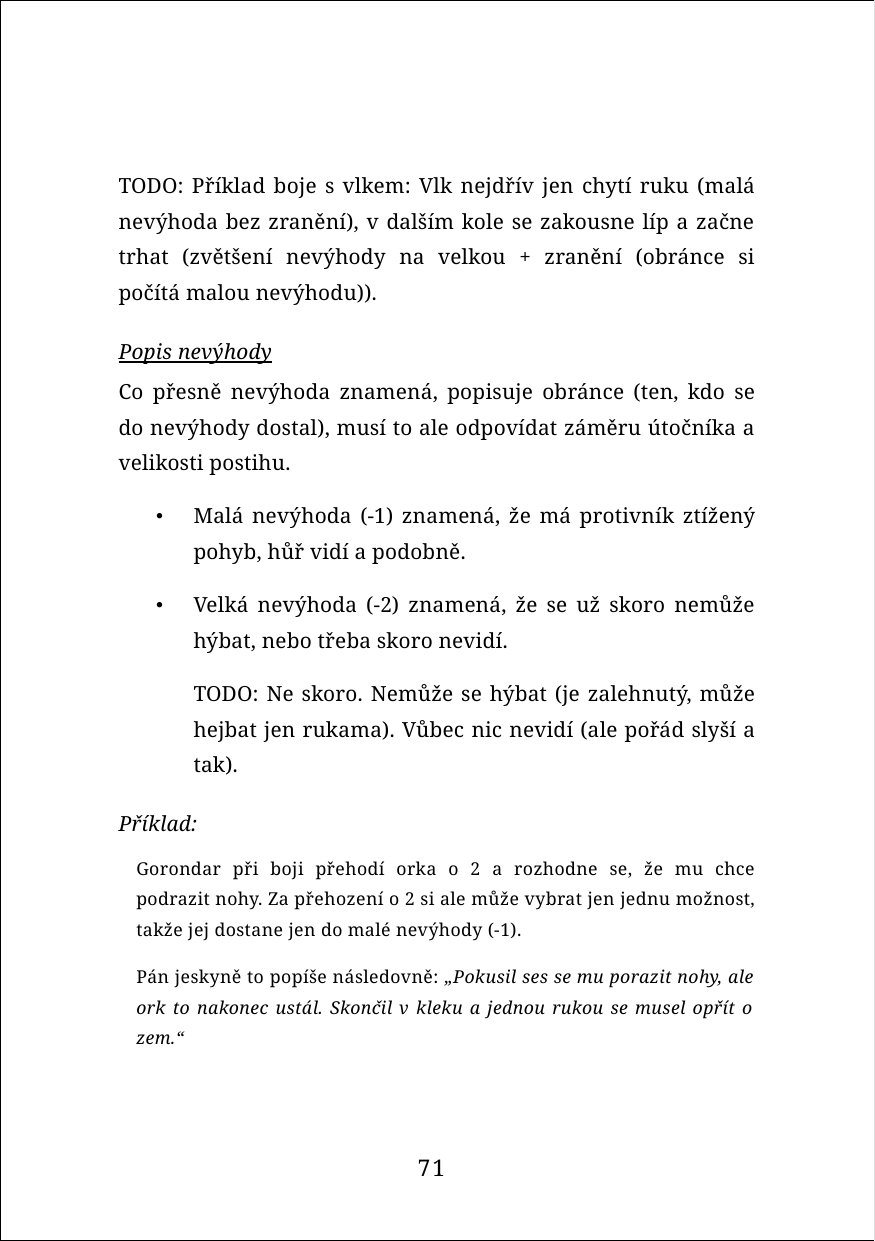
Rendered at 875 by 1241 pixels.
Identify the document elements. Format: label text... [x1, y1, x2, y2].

list TODO: Ne skoro. Nemůže se hýbat (je zalehnutý, může hejbat jen rukama). Vůbec nic nevidí (ale pořád slyší a tak). [156, 679, 756, 779]
text TODO: Příklad boje s vlkem: Vlk nejdřív jen chytí ruku (malá nevýhoda bez zranění), v dalším kole se zakousne líp a začne trhat (zvětšení nevýhody na velkou + zranění (obránce si počítá malou nevýhodu)). [118, 171, 756, 306]
text Příklad: [118, 809, 756, 838]
list Malá nevýhoda (-1) znamená, že má protivník ztížený pohyb, hůř vidí a podobně. [156, 502, 756, 566]
text Pán jeskyně to popíše následovně: „Pokusil ses se mu porazit nohy, ale ork to nakonec ustál. Skončil v kleku a jednou rukou se musel opřít o zem.“ [136, 965, 756, 1049]
list Velká nevýhoda (-2) znamená, že se už skoro nemůže hýbat, nebo třeba skoro nevidí. [156, 590, 756, 654]
text Co přesně nevýhoda znamená, popisuje obránce (ten, kdo se do nevýhody dostal), musí to ale odpovídat záměru útočníka a velikosti postihu. [118, 377, 756, 477]
text Gorondar při boji přehodí orka o 2 a rozhodne se, že mu chce podrazit nohy. Za přehození o 2 si ale může vybrat jen jednu možnost, takže jej dostane jen do malé nevýhody (-1). [136, 857, 756, 941]
subtitle Popis nevýhody [118, 337, 756, 366]
